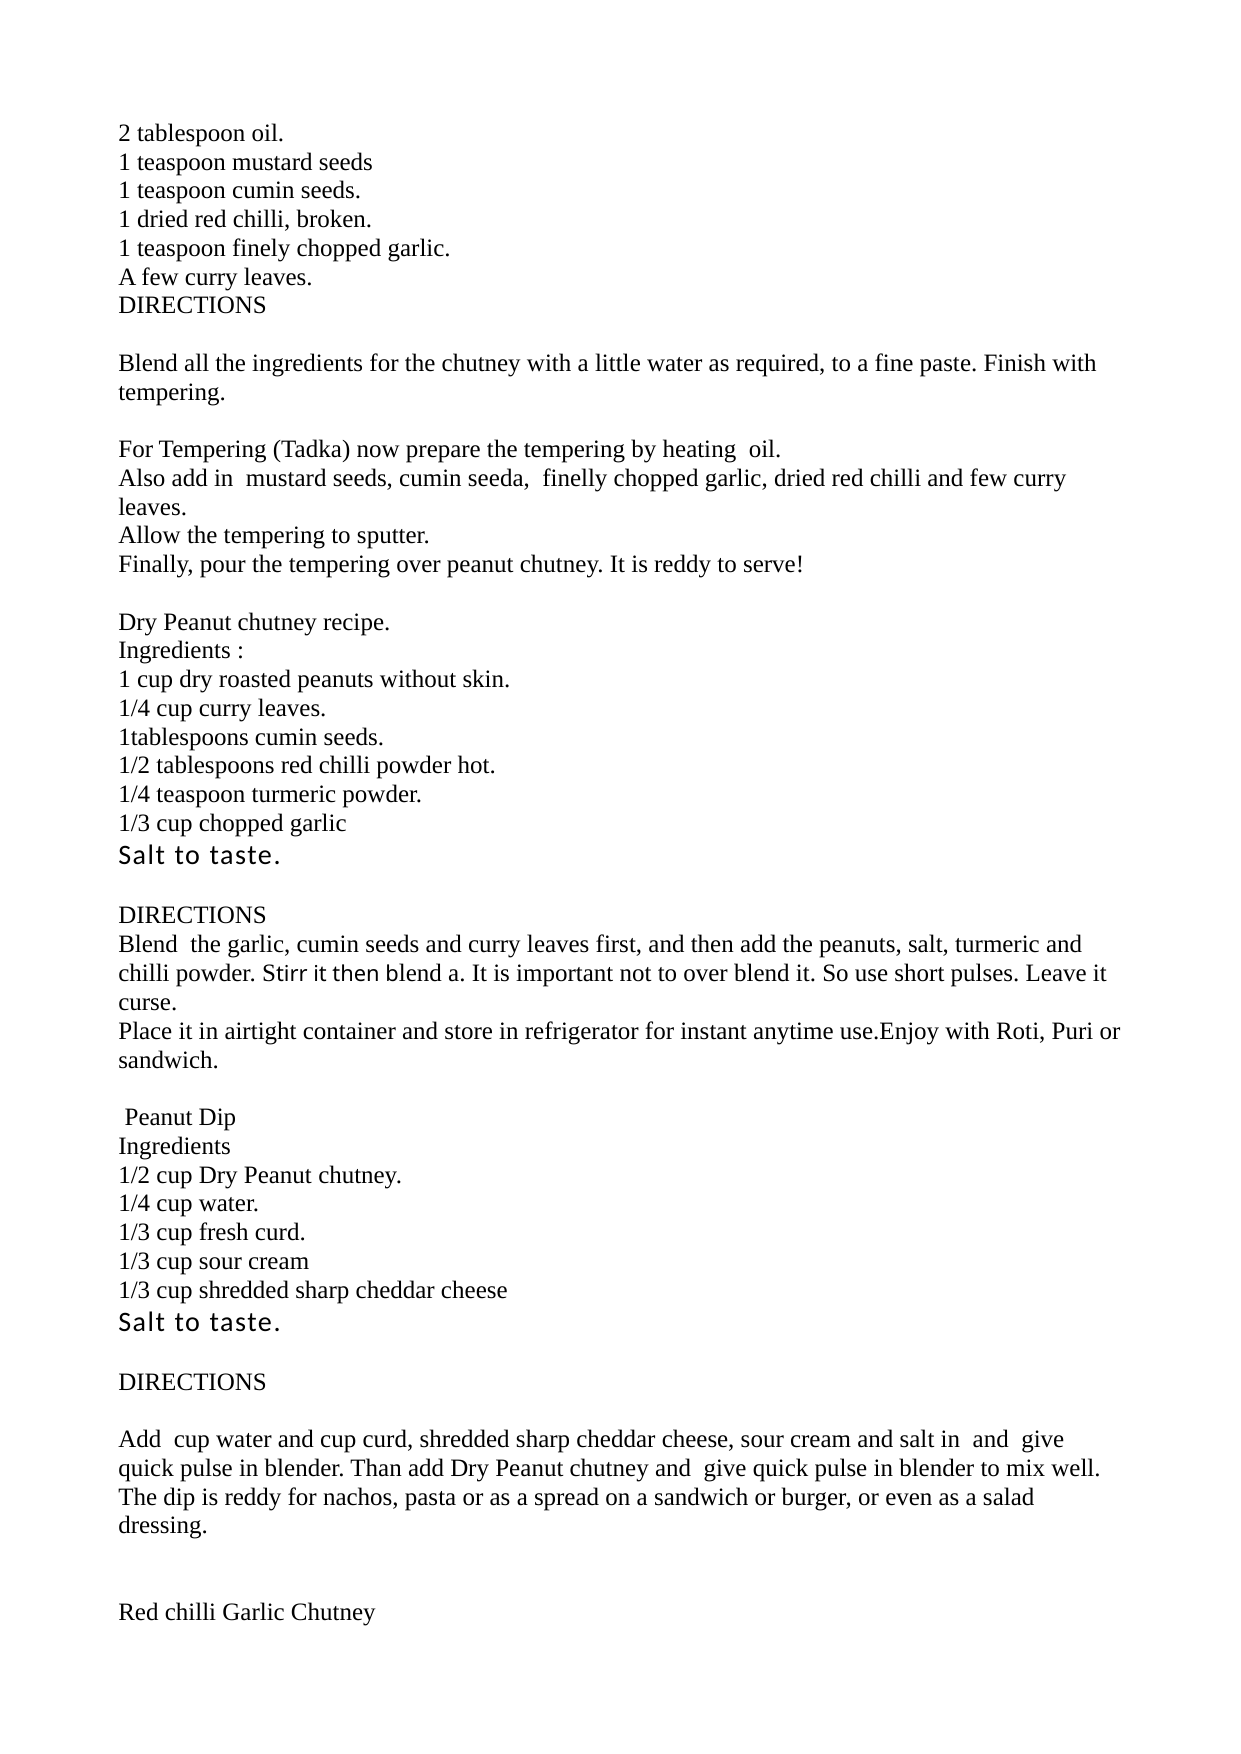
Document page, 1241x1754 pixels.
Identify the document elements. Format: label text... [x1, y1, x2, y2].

text Finally, pour the tempering over peanut chutney. It is reddy to serve! [118, 549, 1122, 578]
text Allow the tempering to sputter. [118, 521, 1122, 549]
text Blend the garlic, cumin seeds and curry leaves first, and then add the peanuts, salt, turmeric and chilli powder. Stirr it then blend a. It is important not to over blend it. So use short pulses. Leave it curse. [118, 929, 1122, 1016]
text Ingredients : [118, 636, 1122, 664]
text 1/4 teaspoon turmeric powder. [118, 779, 1122, 808]
text Place it in airtight container and store in refrigerator for instant anytime use.Enjoy with Roti, Puri or sandwich. [118, 1016, 1122, 1073]
text 1/3 cup sour cream [118, 1246, 1122, 1275]
text 1 teaspoon cumin seeds. [118, 176, 1122, 204]
text 1 cup dry roasted peanuts without skin. [118, 664, 1122, 693]
text Also add in mustard seeds, cumin seeda, finelly chopped garlic, dried red chilli and few curry leaves. [118, 463, 1122, 521]
text Add cup water and cup curd, shredded sharp cheddar cheese, sour cream and salt in and give quick pulse in blender. Than add Dry Peanut chutney and give quick pulse in blender to mix well. The dip is reddy for nachos, pasta or as a spread on a sandwich or burger, or even as a salad dressing. [118, 1424, 1122, 1539]
text 1/4 cup water. [118, 1188, 1122, 1217]
text 1/2 tablespoons red chilli powder hot. [118, 751, 1122, 779]
text 1/3 cup chopped garlic [118, 808, 1122, 837]
text For Tempering (Tadka) now prepare the tempering by heating oil. [118, 434, 1122, 463]
text DIRECTIONS [118, 900, 1122, 929]
text Blend all the ingredients for the chutney with a little water as required, to a fine paste. Finish with [118, 348, 1122, 377]
text DIRECTIONS [118, 291, 1122, 319]
text Salt to taste. [118, 1303, 1122, 1338]
text 2 tablespoon oil. [118, 118, 1122, 147]
text 1tablespoons cumin seeds. [118, 722, 1122, 751]
text A few curry leaves. [118, 262, 1122, 291]
text Ingredients [118, 1131, 1122, 1160]
text Dry Peanut chutney recipe. [118, 607, 1122, 636]
text tempering. [118, 377, 1122, 406]
text Peanut Dip [118, 1102, 1122, 1131]
text 1/4 cup curry leaves. [118, 693, 1122, 722]
text 1/3 cup fresh curd. [118, 1217, 1122, 1246]
text 1 teaspoon finely chopped garlic. [118, 233, 1122, 262]
text DIRECTIONS [118, 1367, 1122, 1395]
text 1 dried red chilli, broken. [118, 204, 1122, 233]
text 1/2 cup Dry Peanut chutney. [118, 1160, 1122, 1188]
text 1/3 cup shredded sharp cheddar cheese [118, 1275, 1122, 1303]
text 1 teaspoon mustard seeds [118, 147, 1122, 176]
text Salt to taste. [118, 837, 1122, 871]
text Red chilli Garlic Chutney [118, 1597, 1122, 1625]
